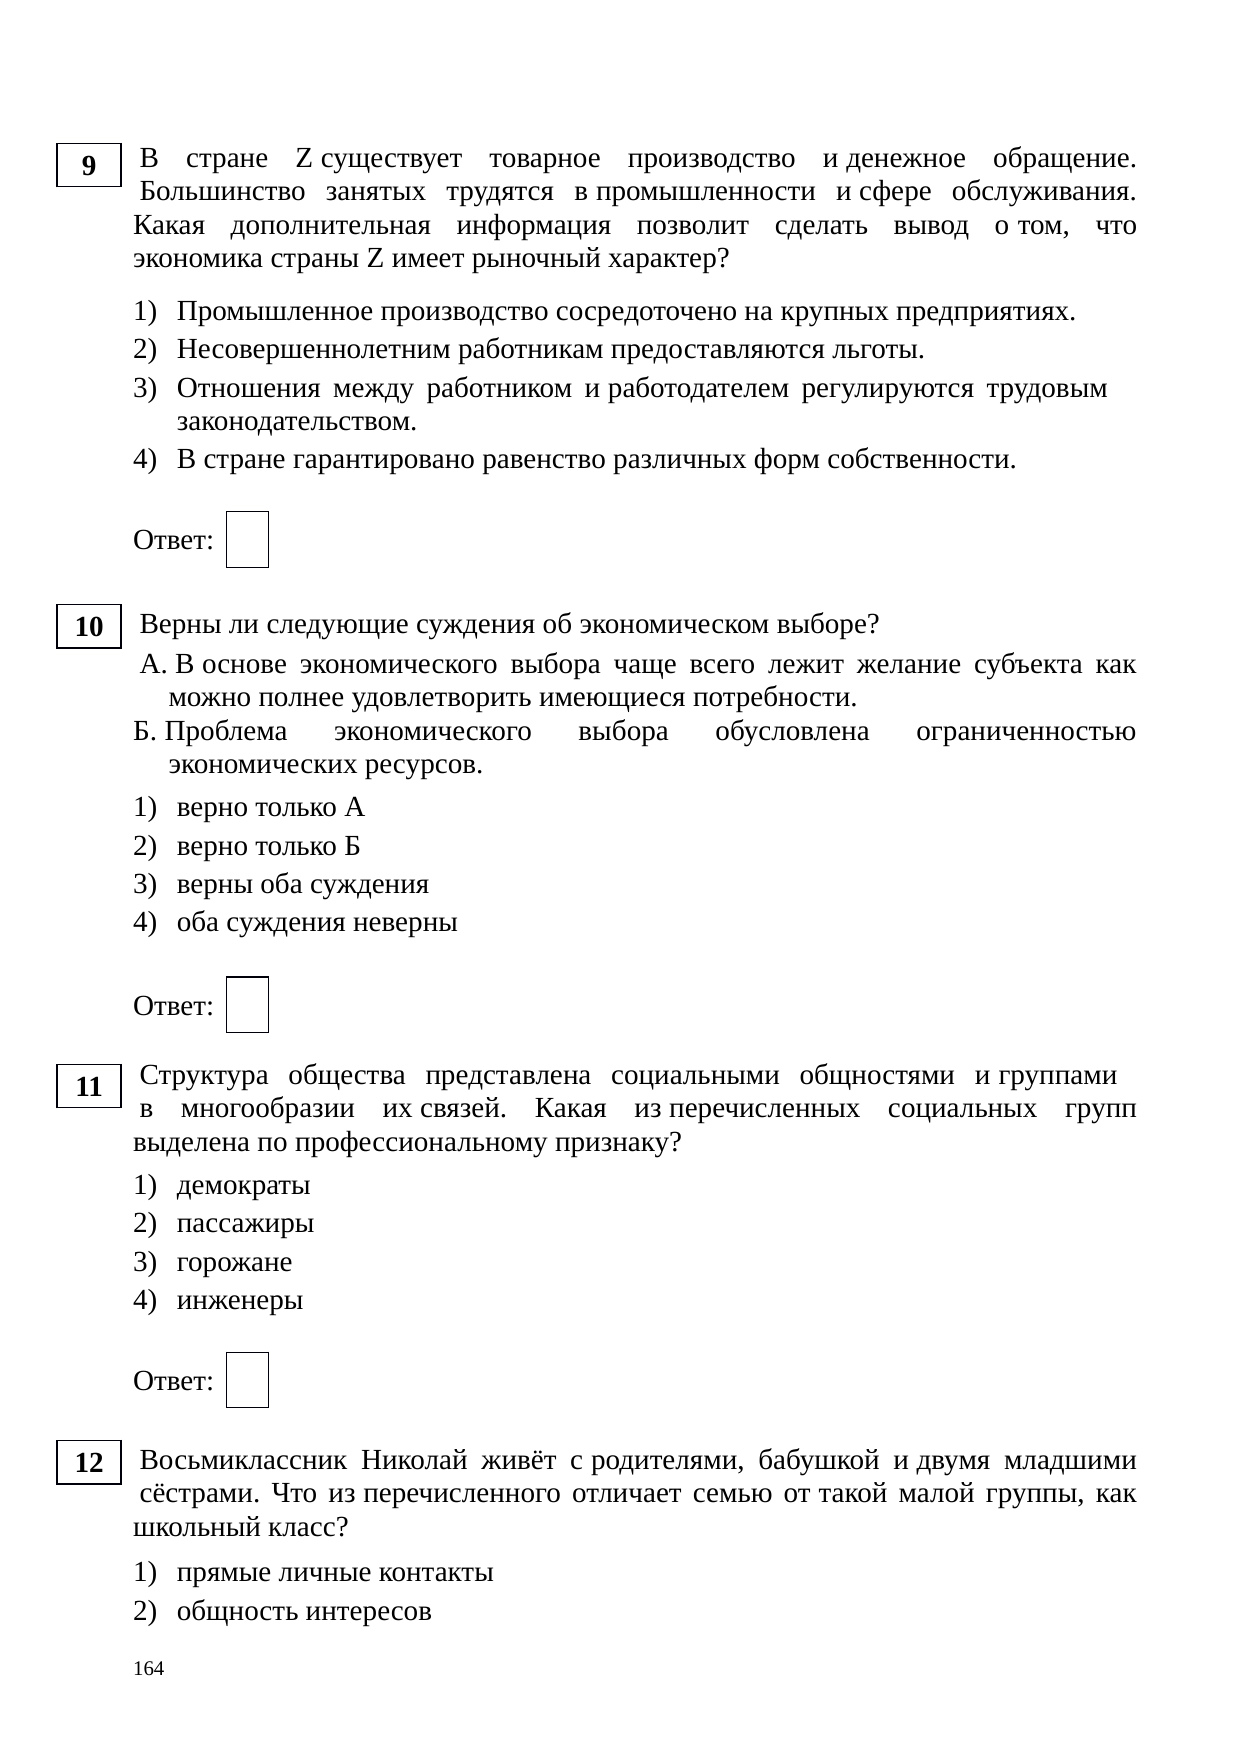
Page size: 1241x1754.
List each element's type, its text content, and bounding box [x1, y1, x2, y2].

text Структура общества представлена социальными общностями и группами в многообразии их связей. Какая из перечисленных социальных групп выделена по профессиональному признаку? [133, 1057, 1137, 1157]
text Верны ли следующие суждения об экономическом выборе? [133, 606, 1137, 639]
table_cell инженеры [177, 1280, 1108, 1318]
table_header Ответ: [133, 976, 226, 1032]
table_cell верно только Б [177, 825, 1108, 864]
table_cell Несовершеннолетним работникам предоставляются льготы. [177, 329, 1108, 367]
table_cell Отношения между работником и работодателем регулируются трудовым законодательством. [177, 367, 1108, 439]
table_cell 4) [133, 1280, 177, 1318]
table_cell В стране гарантировано равенство различных форм собственности. [177, 439, 1108, 477]
text Б. Проблема экономического выбора обусловлена ограниченностью экономических ресурсов. [133, 713, 1137, 780]
table_cell 2) [133, 329, 177, 367]
text Восьмиклассник Николай живёт с родителями, бабушкой и двумя младшими сёстрами. Что из перечисленного отличает семью от такой малой группы, как школьный класс? [133, 1442, 1137, 1542]
text 12 [60, 1443, 118, 1481]
table_header 1) [133, 1165, 177, 1203]
table_cell 2) [133, 1590, 177, 1629]
table_header 1) [133, 787, 177, 825]
table_cell 3) [133, 864, 177, 902]
table_cell 3) [133, 1241, 177, 1280]
table_cell общность интересов [177, 1590, 1107, 1629]
table_cell 4) [133, 439, 177, 477]
table_header демократы [177, 1165, 1108, 1203]
table_header Промышленное производство сосредоточено на крупных предприятиях. [177, 291, 1108, 329]
text В стране Z существует товарное производство и денежное обращение. Большинство занятых трудятся в промышленности и сфере обслуживания. Какая дополнительная информация позволит сделать вывод о том, что экономика страны Z имеет рыночный характер? [133, 140, 1137, 274]
table_header [227, 512, 268, 567]
table_cell 3) [133, 367, 177, 439]
text 9 [60, 146, 118, 184]
table_header [227, 1353, 268, 1407]
table_cell горожане [177, 1241, 1108, 1280]
table_cell верны оба суждения [177, 864, 1108, 902]
table_cell 2) [133, 825, 177, 864]
table_header 1) [133, 1552, 177, 1590]
table_header Ответ: [133, 1352, 226, 1407]
text А. В основе экономического выбора чаще всего лежит желание субъекта как можно полнее удовлетворить имеющиеся потребности. [133, 646, 1137, 713]
table_cell 2) [133, 1203, 177, 1241]
table_cell 4) [133, 902, 177, 940]
table_header прямые личные контакты [177, 1552, 1107, 1590]
table_header Ответ: [133, 511, 226, 567]
table_header 1) [133, 291, 177, 329]
table_header [227, 978, 268, 1032]
table_header верно только А [177, 787, 1108, 825]
table_cell пассажиры [177, 1203, 1108, 1241]
text 11 [60, 1067, 118, 1105]
table_cell оба суждения неверны [177, 902, 1108, 940]
text 10 [60, 607, 118, 645]
